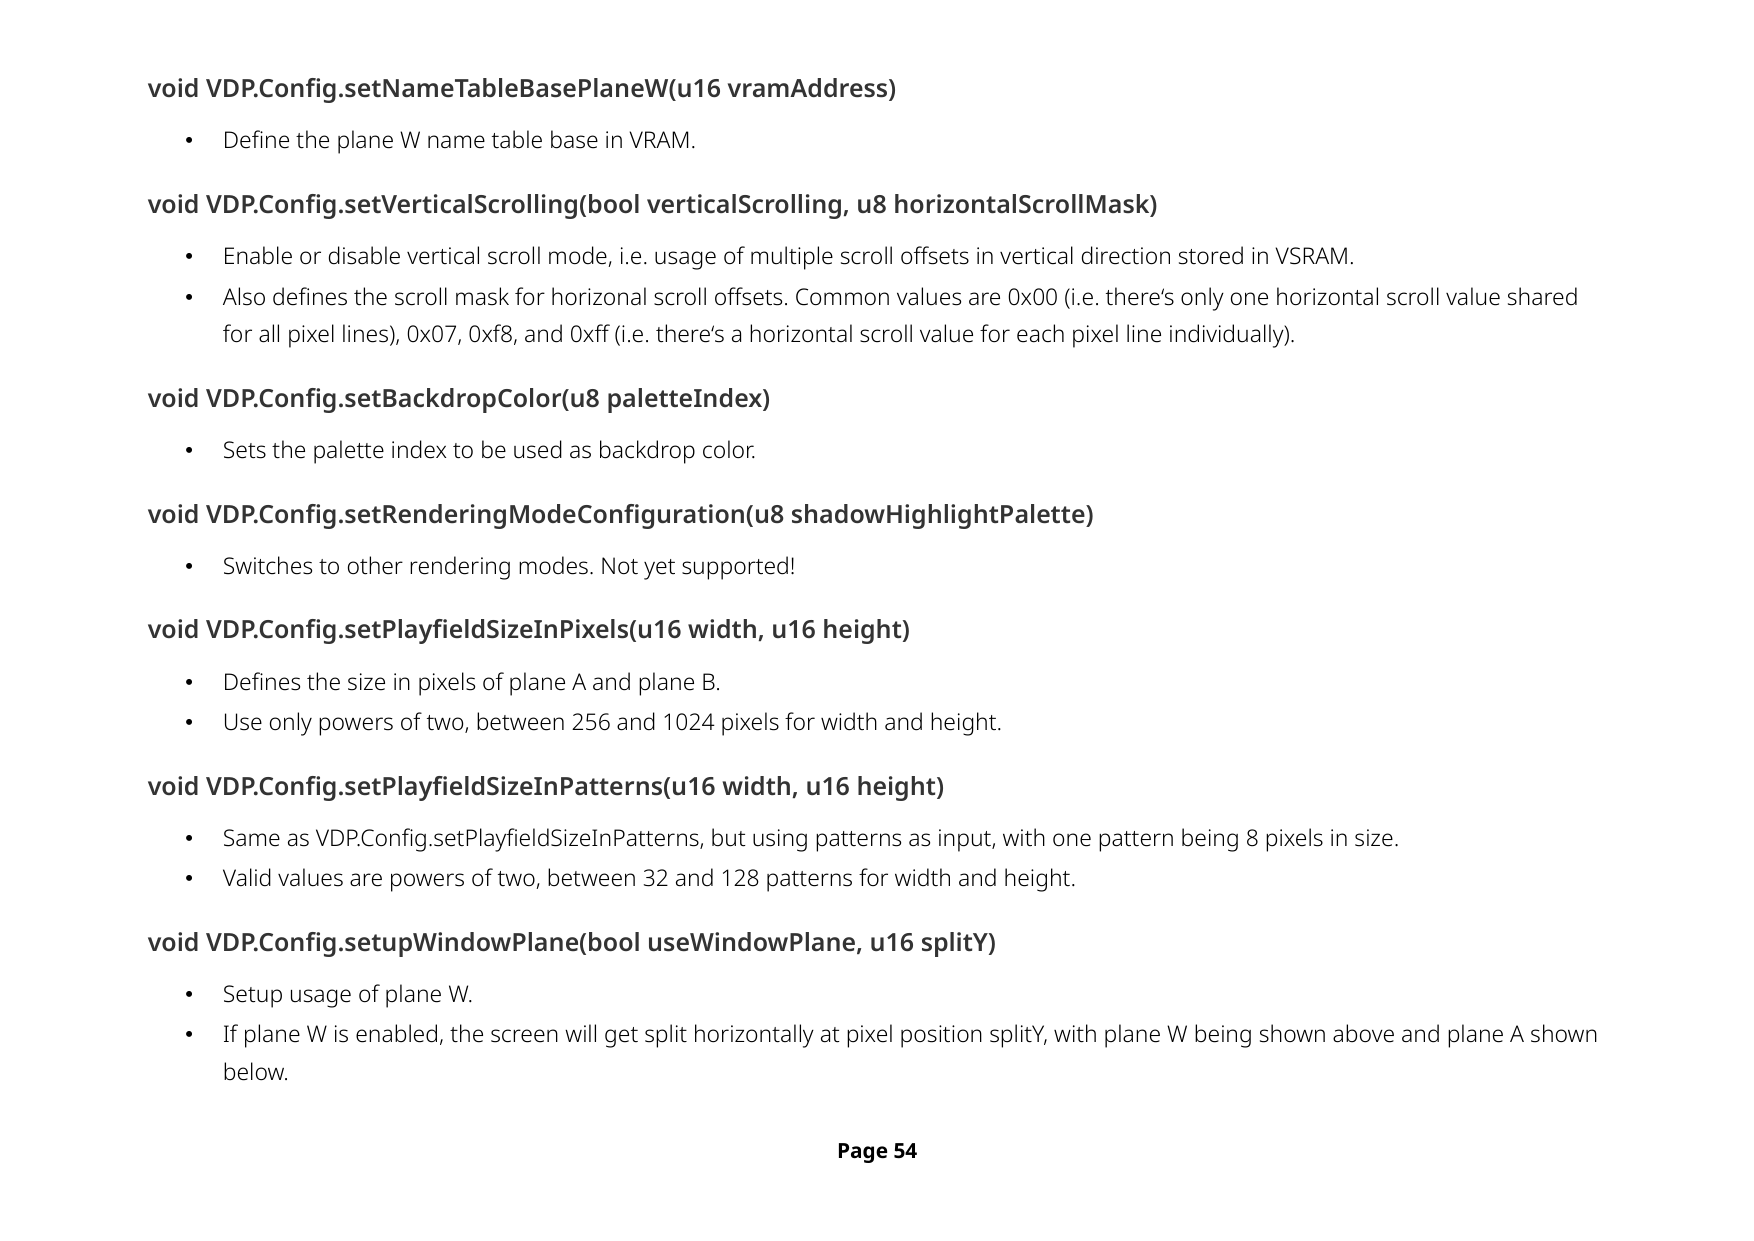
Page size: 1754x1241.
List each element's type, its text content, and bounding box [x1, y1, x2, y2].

list Same as VDP.Config.setPlayfieldSizeInPatterns, but using patterns as input, with one pattern being 8 pixels in size. [185, 822, 1606, 853]
subtitle void VDP.Config.setRenderingModeConfiguration(u8 shadowHighlightPalette) [148, 496, 1606, 530]
subtitle void VDP.Config.setVerticalScrolling(bool verticalScrolling, u8 horizontalScrollMask) [148, 187, 1606, 221]
list Define the plane W name table base in VRAM. [185, 124, 1606, 155]
list Switches to other rendering modes. Not yet supported! [185, 549, 1606, 581]
list Setup usage of plane W. [185, 978, 1606, 1009]
list Defines the size in pixels of plane A and plane B. [185, 665, 1606, 697]
subtitle void VDP.Config.setPlayfieldSizeInPatterns(u16 width, u16 height) [148, 768, 1606, 802]
subtitle void VDP.Config.setBackdropColor(u8 paletteIndex) [148, 380, 1606, 414]
list Use only powers of two, between 256 and 1024 pixels for width and height. [185, 706, 1606, 737]
list Sets the palette index to be used as backdrop color. [185, 434, 1606, 465]
subtitle void VDP.Config.setPlayfieldSizeInPixels(u16 width, u16 height) [148, 612, 1606, 646]
subtitle void VDP.Config.setNameTableBasePlaneW(u16 vramAddress) [148, 71, 1606, 105]
list Also defines the scroll mask for horizonal scroll offsets. Common values are 0x00 (i.e. there‘s only one horizontal scroll value shared for all pixel lines), 0x07, 0xf8, and 0xff (i.e. there‘s a horizontal scroll value for each pixel line individually). [185, 280, 1606, 349]
list Enable or disable vertical scroll mode, i.e. usage of multiple scroll offsets in vertical direction stored in VSRAM. [185, 240, 1606, 271]
subtitle void VDP.Config.setupWindowPlane(bool useWindowPlane, u16 splitY) [148, 924, 1606, 959]
list If plane W is enabled, the screen will get split horizontally at pixel position splitY, with plane W being shown above and plane A shown below. [185, 1018, 1606, 1087]
list Valid values are powers of two, between 32 and 128 patterns for width and height. [185, 862, 1606, 893]
